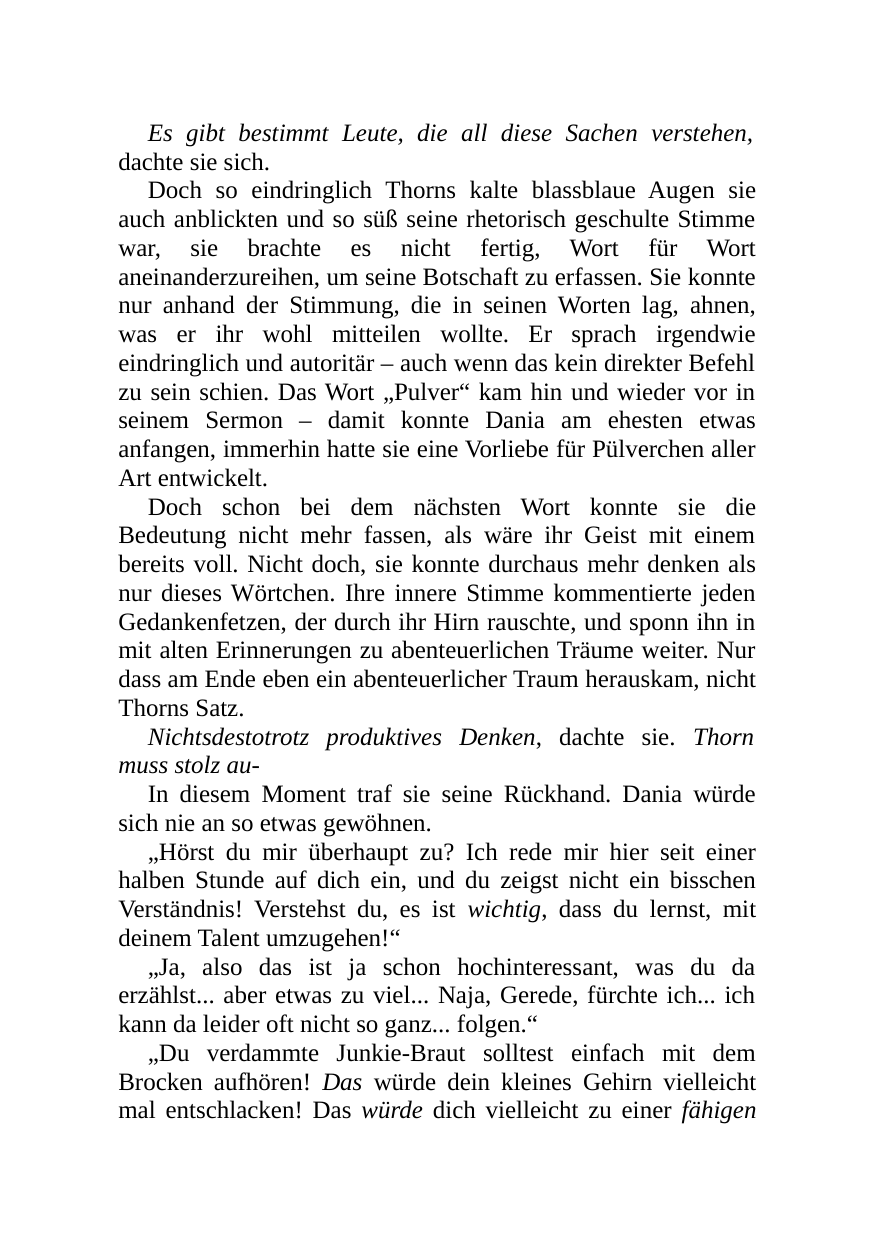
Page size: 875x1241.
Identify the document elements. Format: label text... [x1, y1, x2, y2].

text Nichtsdestotrotz produktives Denken, dachte sie. Thorn muss stolz au- [118, 722, 756, 779]
text Es gibt bestimmt Leute, die all diese Sachen verstehen, dachte sie sich. [118, 118, 756, 176]
text „Ja, also das ist ja schon hochinteressant, was du da erzählst... aber etwas zu viel... Naja, Gerede, fürchte ich... ich kann da leider oft nicht so ganz... folgen.“ [118, 952, 756, 1038]
text „Du verdammte Junkie-Braut solltest einfach mit dem Brocken aufhören! Das würde dein kleines Gehirn vielleicht mal entschlacken! Das würde dich vielleicht zu einer fähigen [118, 1038, 756, 1124]
text Doch so eindringlich Thorns kalte blassblaue Augen sie auch anblickten und so süß seine rhetorisch geschulte Stimme war, sie brachte es nicht fertig, Wort für Wort aneinanderzureihen, um seine Botschaft zu erfassen. Sie konnte nur anhand der Stimmung, die in seinen Worten lag, ahnen, was er ihr wohl mitteilen wollte. Er sprach irgendwie eindringlich und autoritär – auch wenn das kein direkter Befehl zu sein schien. Das Wort „Pulver“ kam hin und wieder vor in seinem Sermon – damit konnte Dania am ehesten etwas anfangen, immerhin hatte sie eine Vorliebe für Pülverchen aller Art entwickelt. [118, 176, 756, 492]
text In diesem Moment traf sie seine Rückhand. Dania würde sich nie an so etwas gewöhnen. [118, 779, 756, 837]
text „Hörst du mir überhaupt zu? Ich rede mir hier seit einer halben Stunde auf dich ein, und du zeigst nicht ein bisschen Verständnis! Verstehst du, es ist wichtig, dass du lernst, mit deinem Talent umzugehen!“ [118, 837, 756, 952]
text Doch schon bei dem nächsten Wort konnte sie die Bedeutung nicht mehr fassen, als wäre ihr Geist mit einem bereits voll. Nicht doch, sie konnte durchaus mehr denken als nur dieses Wörtchen. Ihre innere Stimme kommentierte jeden Gedankenfetzen, der durch ihr Hirn rauschte, und sponn ihn in mit alten Erinnerungen zu abenteuerlichen Träume weiter. Nur dass am Ende eben ein abenteuerlicher Traum herauskam, nicht Thorns Satz. [118, 492, 756, 722]
